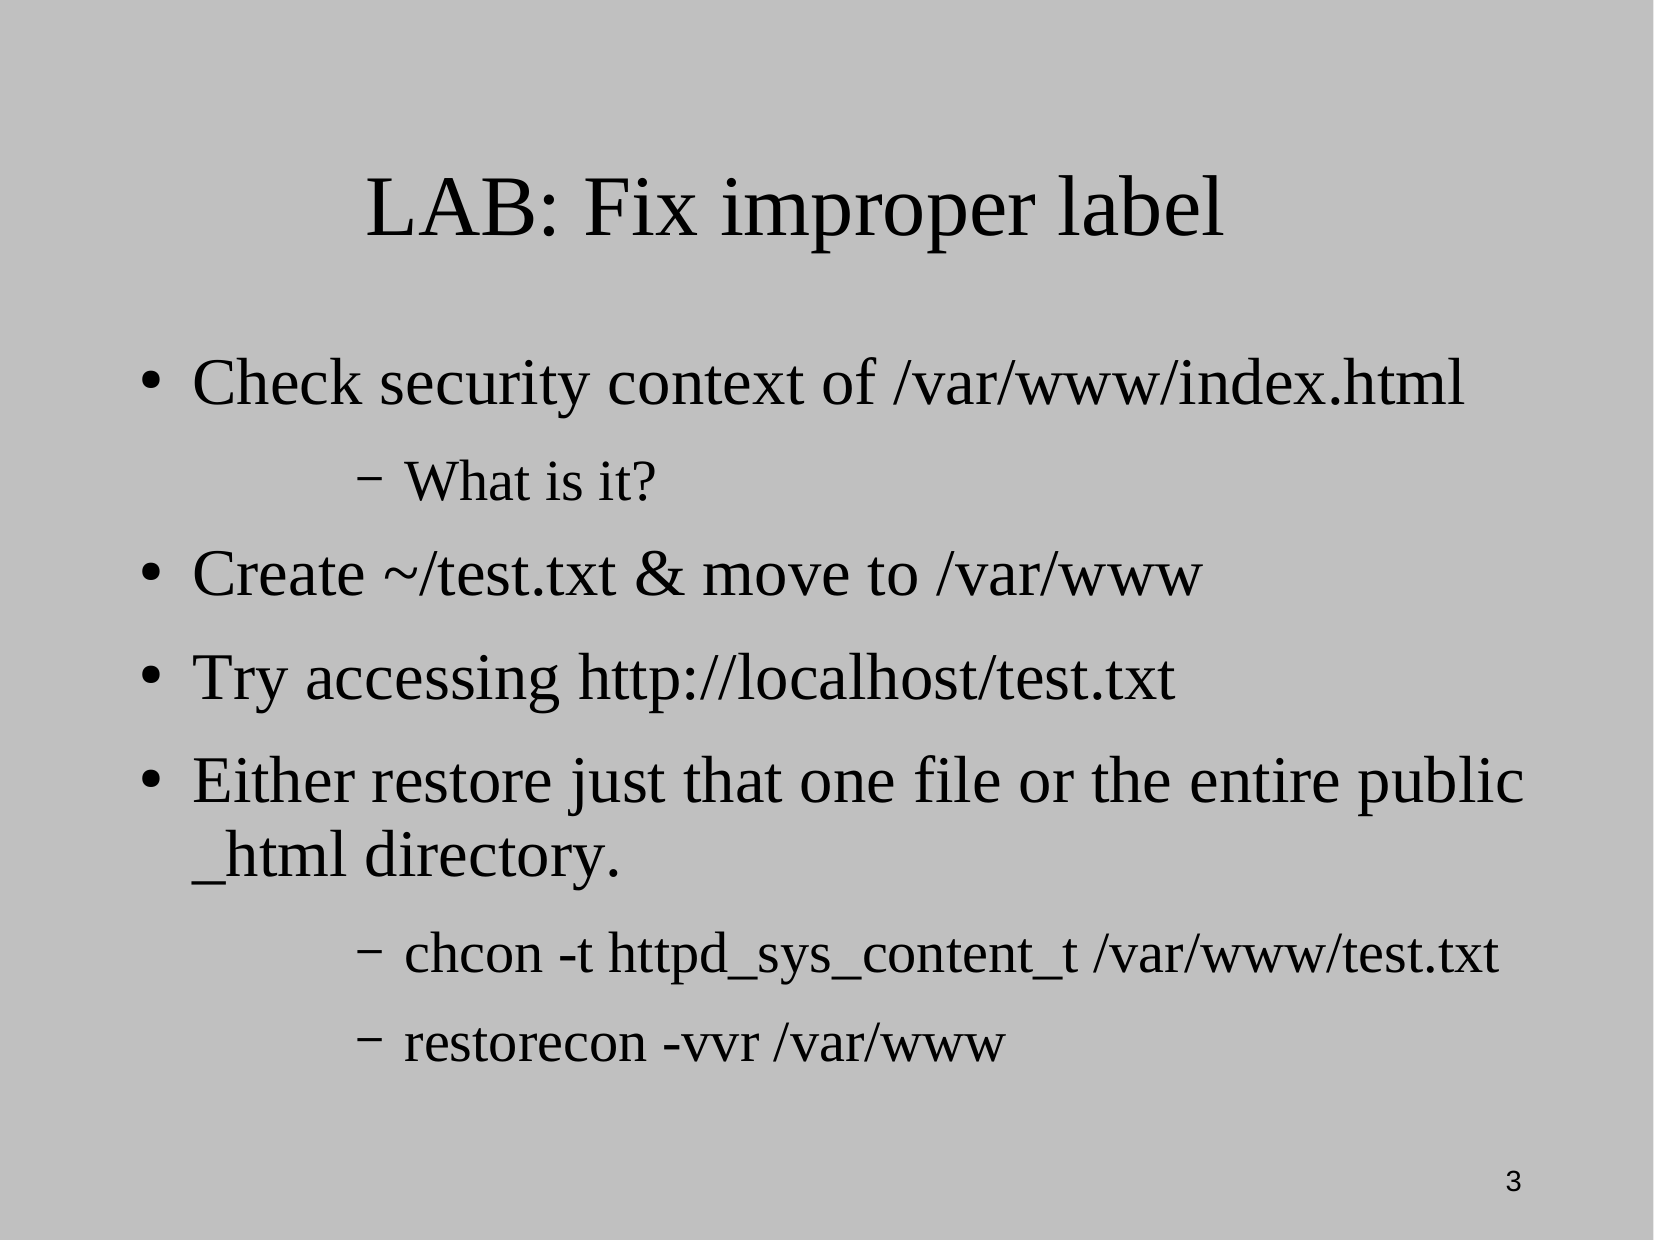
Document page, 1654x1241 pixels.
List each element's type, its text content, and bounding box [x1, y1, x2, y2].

list Check security context of /var/www/index.html What is it? Create ~/test.txt & move to /var/www Try accessing http://localhost/test.txt Either restore just that one file or the entire public _html directory. chcon -t httpd_sys_content_t /var/www/test.txt restorecon -vvr /var/www [121, 344, 1534, 1126]
title LAB: Fix improper label [312, 102, 1280, 310]
